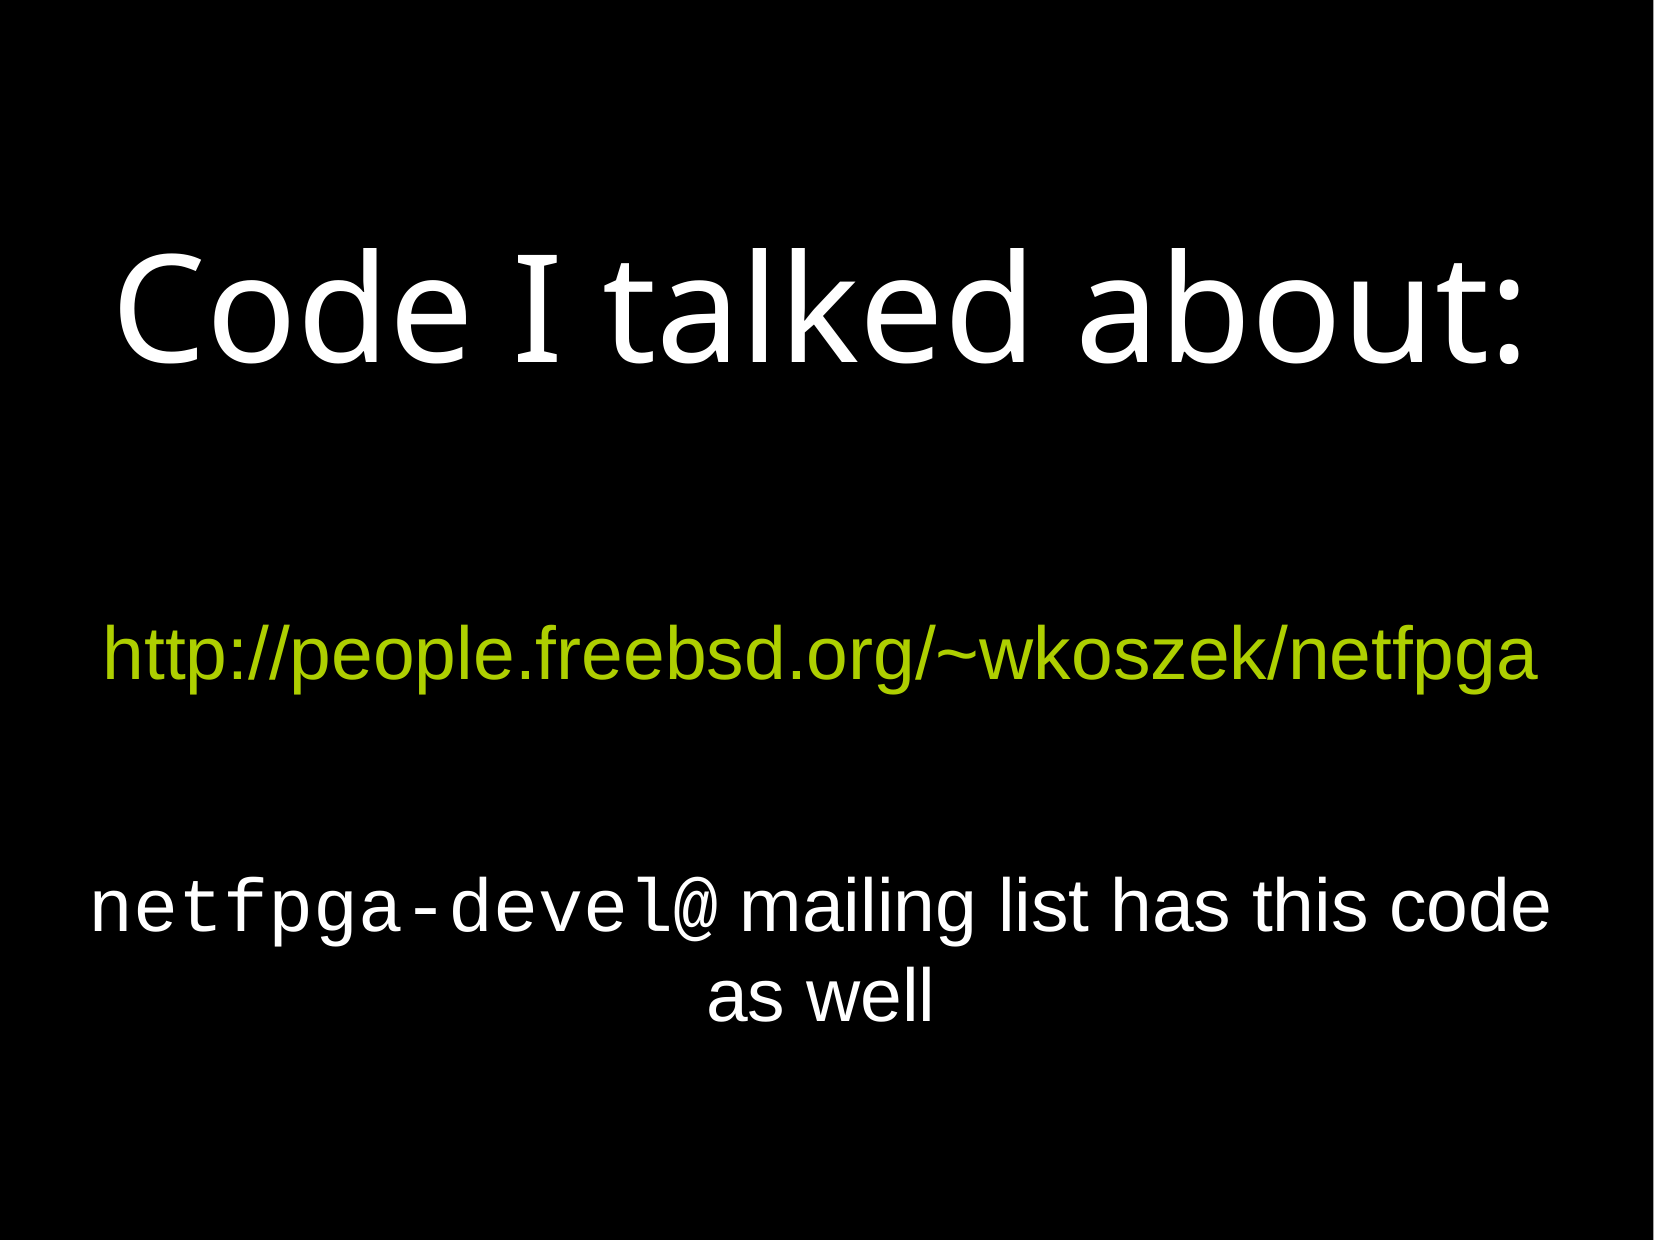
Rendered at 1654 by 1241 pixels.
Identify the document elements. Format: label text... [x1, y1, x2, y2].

title Code I talked about: http://people.freebsd.org/~wkoszek/netfpga netfpga-devel@ mailing list has this code as well [76, 59, 1565, 1182]
